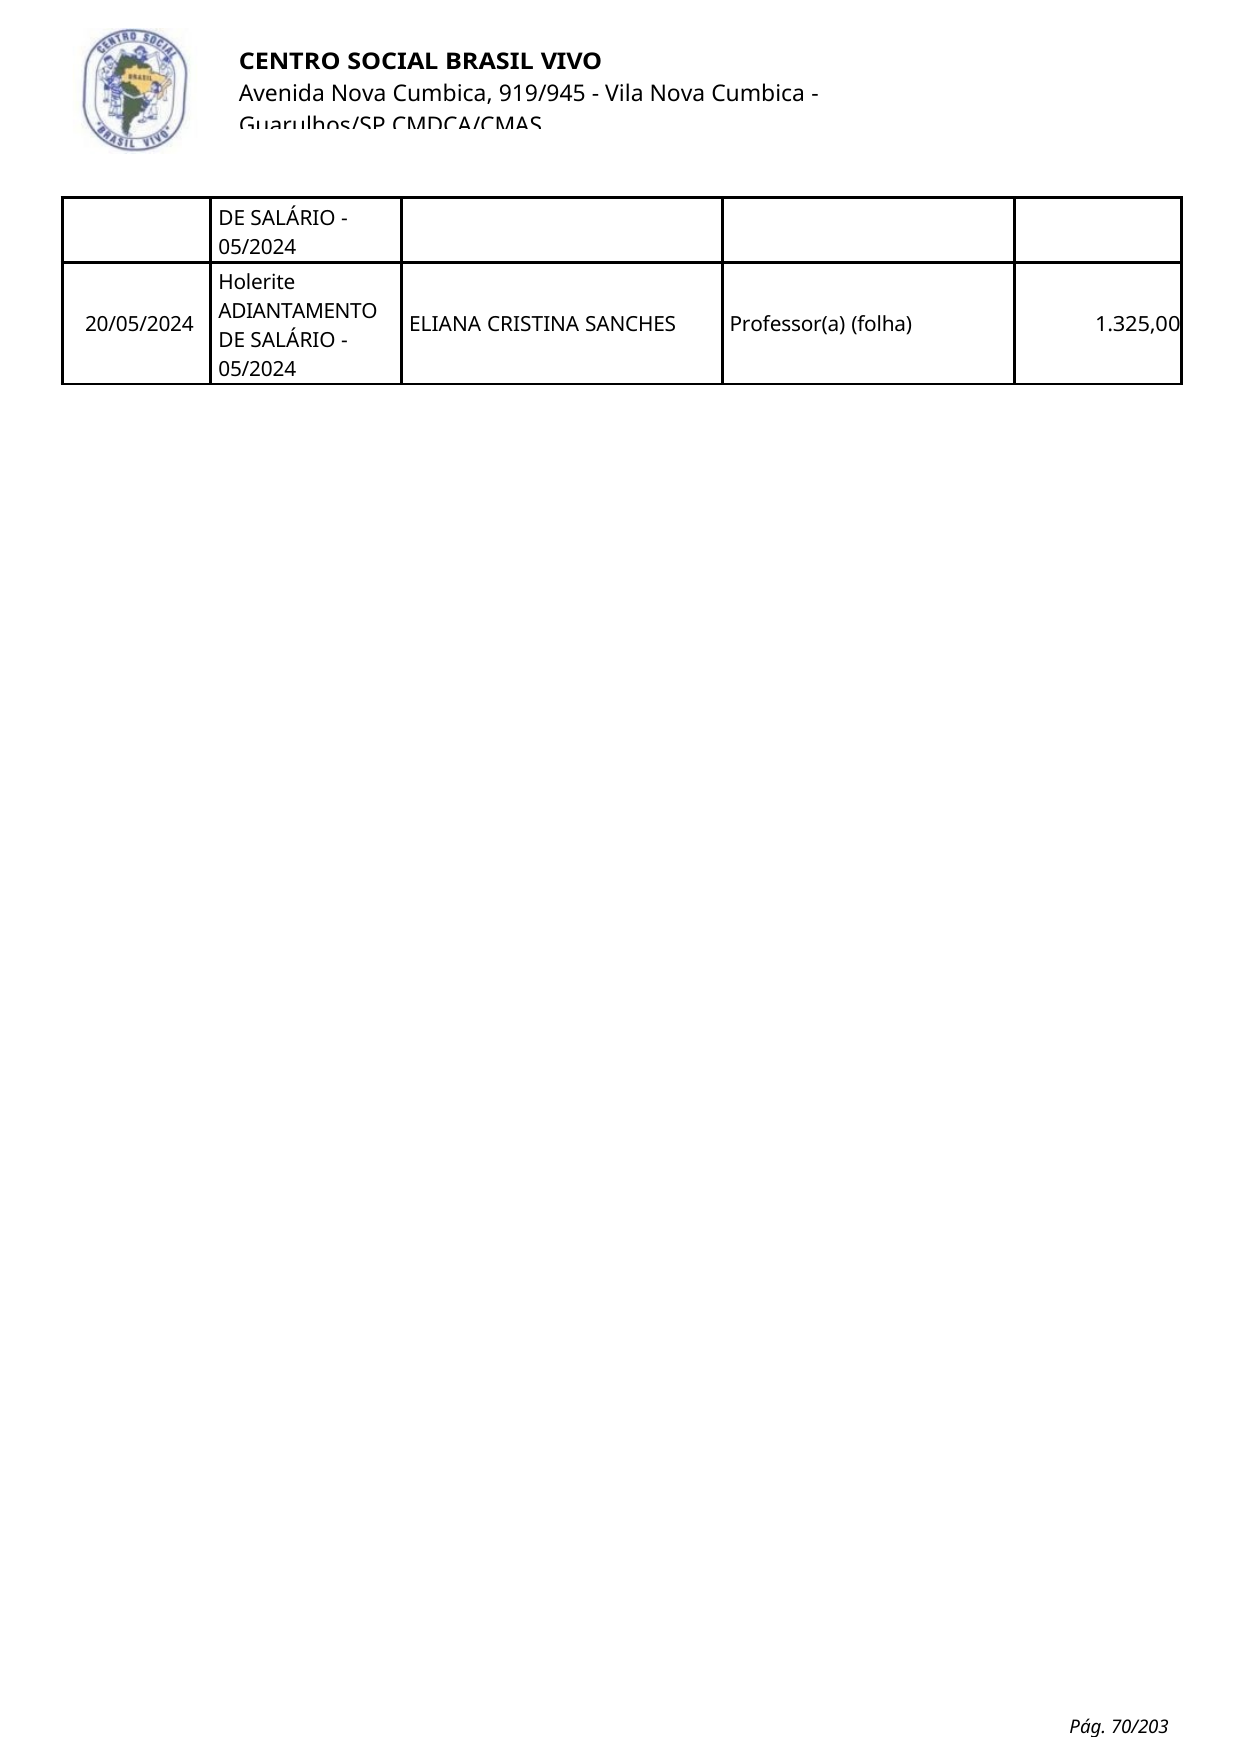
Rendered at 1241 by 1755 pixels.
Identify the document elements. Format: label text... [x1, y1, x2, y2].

table_cell Professor(a) (folha) [724, 264, 1013, 383]
table_cell DE SALÁRIO - 05/2024 [212, 199, 400, 261]
table_cell [724, 199, 1013, 261]
table_cell ELIANA CRISTINA SANCHES [403, 264, 721, 383]
table_cell [64, 199, 209, 261]
table_cell [1016, 199, 1180, 261]
table_cell 20/05/2024 [64, 264, 209, 383]
table_cell Holerite ADIANTAMENTO DE SALÁRIO - 05/2024 [212, 264, 400, 383]
table_cell 1.325,00 [1016, 264, 1180, 383]
table_cell [403, 199, 721, 261]
